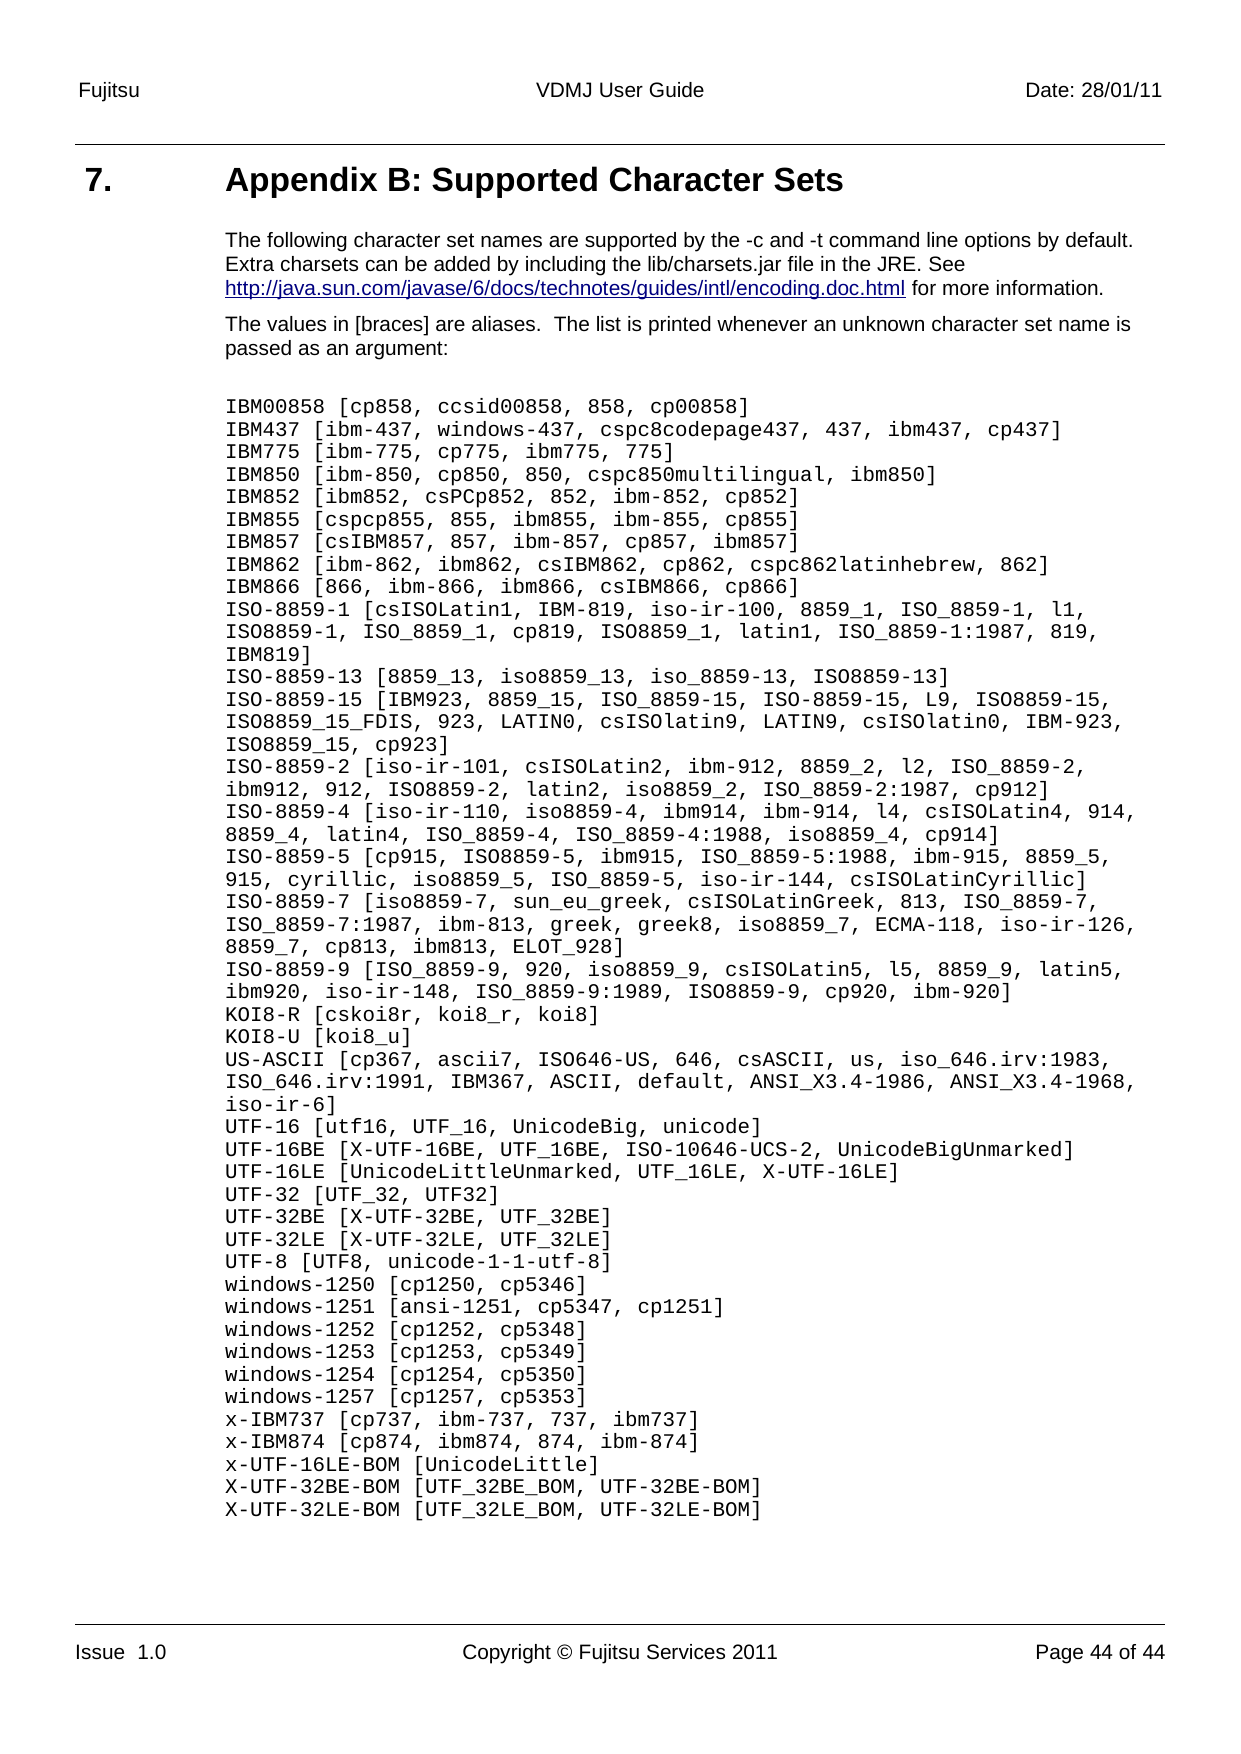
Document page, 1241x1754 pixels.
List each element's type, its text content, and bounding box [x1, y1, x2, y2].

text UTF-16 [utf16, UTF_16, UnicodeBig, unicode] [225, 1116, 1165, 1138]
text windows-1252 [cp1252, cp5348] [225, 1318, 1165, 1341]
text ISO-8859-5 [cp915, ISO8859-5, ibm915, ISO_8859-5:1988, ibm-915, 8859_5, 915, cyrillic, iso8859_5, ISO_8859-5, iso-ir-144, csISOLatinCyrillic] [225, 846, 1165, 891]
text KOI8-U [koi8_u] [225, 1026, 1165, 1048]
text IBM775 [ibm-775, cp775, ibm775, 775] [225, 441, 1165, 463]
text windows-1253 [cp1253, cp5349] [225, 1341, 1165, 1363]
text The values in [braces] are aliases. The list is printed whenever an unknown character set name is passed as an argument: [225, 313, 1165, 361]
subtitle Appendix B: Supported Character Sets [75, 160, 1165, 198]
text windows-1250 [cp1250, cp5346] [225, 1273, 1165, 1296]
text IBM862 [ibm-862, ibm862, csIBM862, cp862, cspc862latinhebrew, 862] [225, 553, 1165, 576]
text IBM850 [ibm-850, cp850, 850, cspc850multilingual, ibm850] [225, 463, 1165, 486]
text windows-1254 [cp1254, cp5350] [225, 1363, 1165, 1386]
text ISO-8859-7 [iso8859-7, sun_eu_greek, csISOLatinGreek, 813, ISO_8859-7, ISO_8859-7:1987, ibm-813, greek, greek8, iso8859_7, ECMA-118, iso-ir-126, 8859_7, cp813, ibm813, ELOT_928] [225, 891, 1165, 958]
text ISO-8859-9 [ISO_8859-9, 920, iso8859_9, csISOLatin5, l5, 8859_9, latin5, ibm920, iso-ir-148, ISO_8859-9:1989, ISO8859-9, cp920, ibm-920] [225, 958, 1165, 1003]
text X-UTF-32LE-BOM [UTF_32LE_BOM, UTF-32LE-BOM] [225, 1498, 1165, 1521]
text The following character set names are supported by the -c and -t command line options by default. Extra charsets can be added by including the lib/charsets.jar file in the JRE. See http://java.sun.com/javase/6/docs/technotes/guides/intl/encoding.doc.html for more information. [225, 228, 1165, 300]
text x-IBM874 [cp874, ibm874, 874, ibm-874] [225, 1431, 1165, 1453]
text IBM855 [cspcp855, 855, ibm855, ibm-855, cp855] [225, 508, 1165, 531]
text ISO-8859-2 [iso-ir-101, csISOLatin2, ibm-912, 8859_2, l2, ISO_8859-2, ibm912, 912, ISO8859-2, latin2, iso8859_2, ISO_8859-2:1987, cp912] [225, 756, 1165, 801]
text windows-1251 [ansi-1251, cp5347, cp1251] [225, 1296, 1165, 1318]
text IBM852 [ibm852, csPCp852, 852, ibm-852, cp852] [225, 486, 1165, 508]
text ISO-8859-15 [IBM923, 8859_15, ISO_8859-15, ISO-8859-15, L9, ISO8859-15, ISO8859_15_FDIS, 923, LATIN0, csISOlatin9, LATIN9, csISOlatin0, IBM-923, ISO8859_15, cp923] [225, 688, 1165, 756]
text ISO-8859-1 [csISOLatin1, IBM-819, iso-ir-100, 8859_1, ISO_8859-1, l1, ISO8859-1, ISO_8859_1, cp819, ISO8859_1, latin1, ISO_8859-1:1987, 819, IBM819] [225, 598, 1165, 666]
text x-UTF-16LE-BOM [UnicodeLittle] [225, 1453, 1165, 1476]
text UTF-16LE [UnicodeLittleUnmarked, UTF_16LE, X-UTF-16LE] [225, 1161, 1165, 1183]
text IBM866 [866, ibm-866, ibm866, csIBM866, cp866] [225, 576, 1165, 598]
text IBM437 [ibm-437, windows-437, cspc8codepage437, 437, ibm437, cp437] [225, 418, 1165, 441]
text UTF-32 [UTF_32, UTF32] [225, 1183, 1165, 1206]
text IBM00858 [cp858, ccsid00858, 858, cp00858] [225, 396, 1165, 418]
text KOI8-R [cskoi8r, koi8_r, koi8] [225, 1003, 1165, 1026]
text x-IBM737 [cp737, ibm-737, 737, ibm737] [225, 1408, 1165, 1431]
text windows-1257 [cp1257, cp5353] [225, 1386, 1165, 1408]
text IBM857 [csIBM857, 857, ibm-857, cp857, ibm857] [225, 531, 1165, 553]
text ISO-8859-13 [8859_13, iso8859_13, iso_8859-13, ISO8859-13] [225, 666, 1165, 688]
text US-ASCII [cp367, ascii7, ISO646-US, 646, csASCII, us, iso_646.irv:1983, ISO_646.irv:1991, IBM367, ASCII, default, ANSI_X3.4-1986, ANSI_X3.4-1968, iso-ir-6] [225, 1048, 1165, 1116]
text UTF-16BE [X-UTF-16BE, UTF_16BE, ISO-10646-UCS-2, UnicodeBigUnmarked] [225, 1138, 1165, 1161]
text UTF-32BE [X-UTF-32BE, UTF_32BE] [225, 1206, 1165, 1228]
text UTF-32LE [X-UTF-32LE, UTF_32LE] [225, 1228, 1165, 1251]
text ISO-8859-4 [iso-ir-110, iso8859-4, ibm914, ibm-914, l4, csISOLatin4, 914, 8859_4, latin4, ISO_8859-4, ISO_8859-4:1988, iso8859_4, cp914] [225, 801, 1165, 846]
text X-UTF-32BE-BOM [UTF_32BE_BOM, UTF-32BE-BOM] [225, 1476, 1165, 1498]
text UTF-8 [UTF8, unicode-1-1-utf-8] [225, 1251, 1165, 1273]
